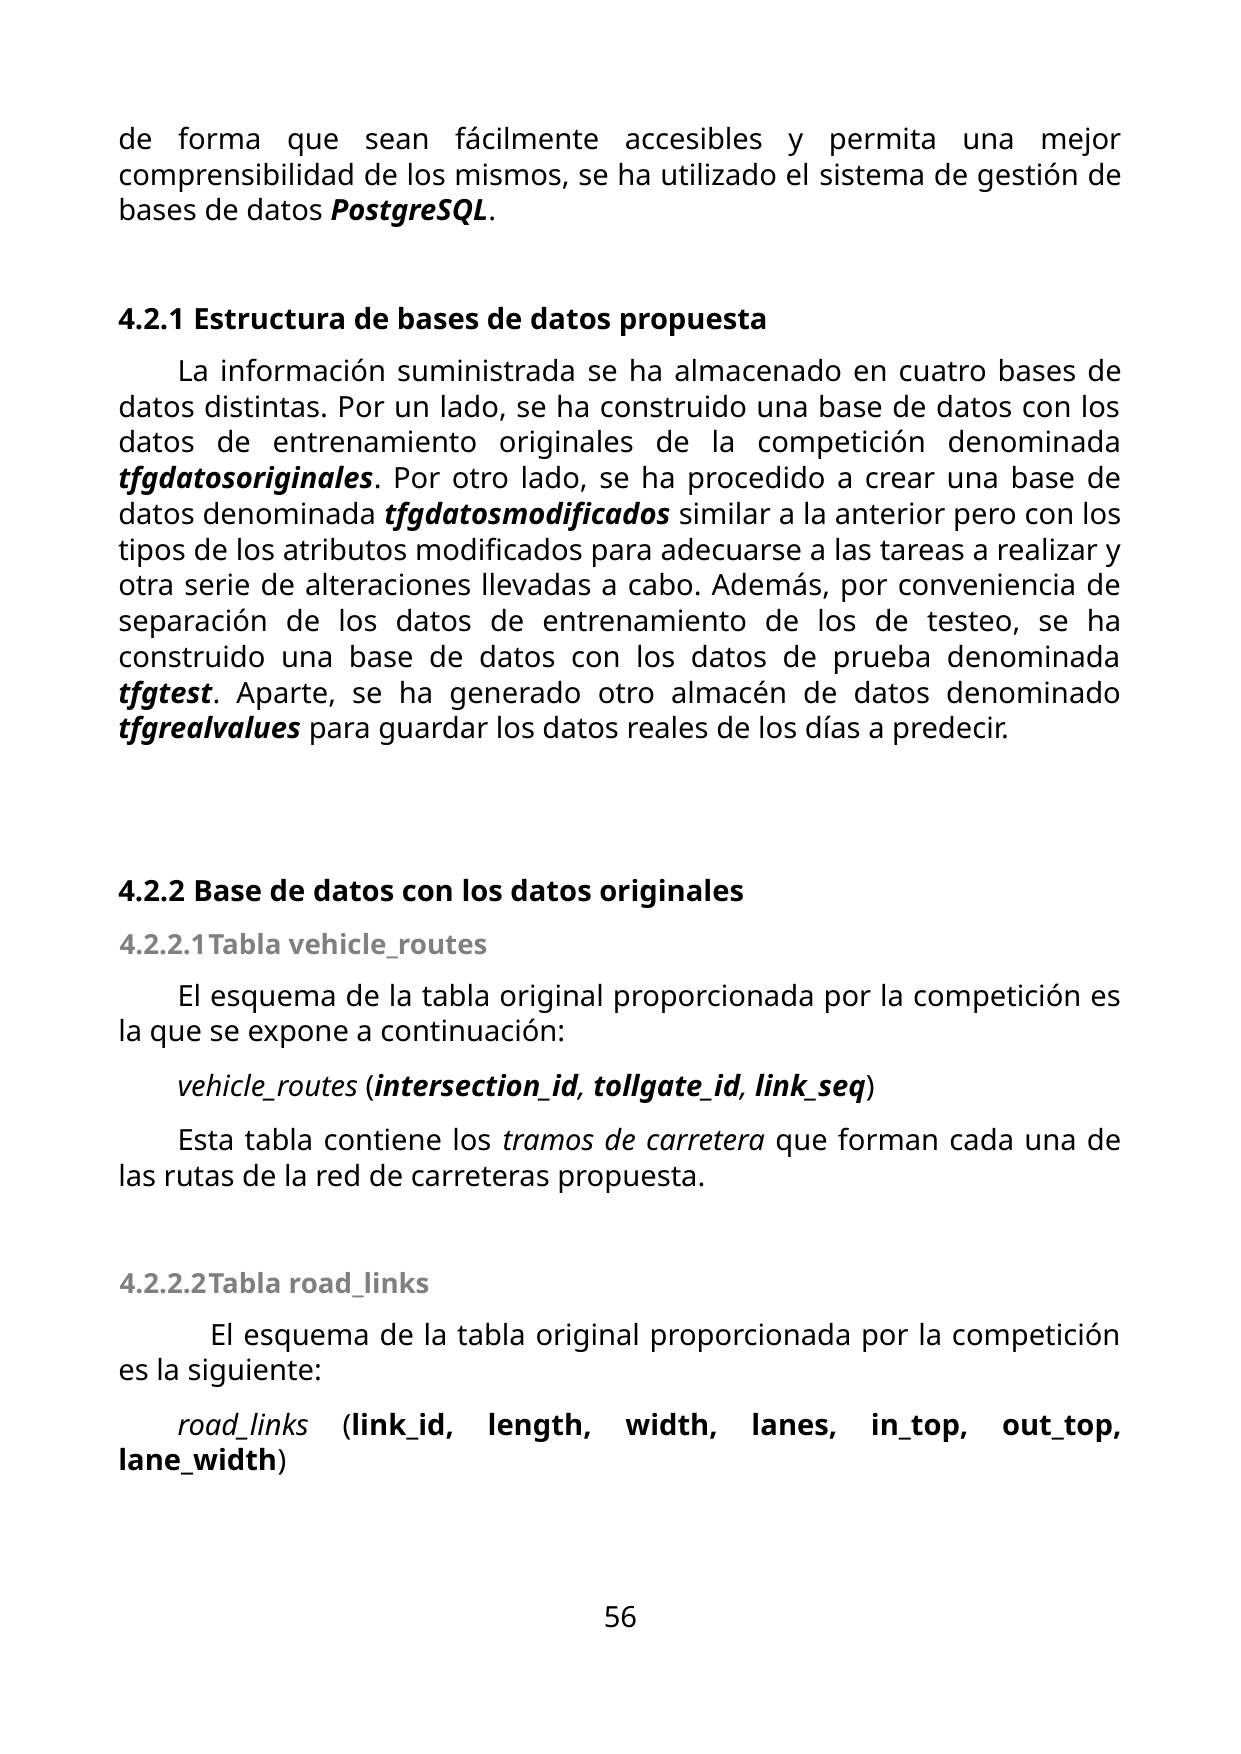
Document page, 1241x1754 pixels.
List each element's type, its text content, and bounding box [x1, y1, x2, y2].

text La información suministrada se ha almacenado en cuatro bases de datos distintas. Por un lado, se ha construido una base de datos con los datos de entrenamiento originales de la competición denominada tfgdatosoriginales. Por otro lado, se ha procedido a crear una base de datos denominada tfgdatosmodificados similar a la anterior pero con los tipos de los atributos modificados para adecuarse a las tareas a realizar y otra serie de alteraciones llevadas a cabo. Además, por conveniencia de separación de los datos de entrenamiento de los de testeo, se ha construido una base de datos con los datos de prueba denominada tfgtest. Aparte, se ha generado otro almacén de datos denominado tfgrealvalues para guardar los datos reales de los días a predecir. [118, 350, 1122, 747]
text vehicle_routes (intersection_id, tollgate_id, link_seq) [118, 1065, 1122, 1105]
subtitle Tabla road_links [119, 1264, 1122, 1301]
subtitle Estructura de bases de datos propuesta [118, 298, 1122, 338]
subtitle Tabla vehicle_routes [119, 925, 1122, 963]
text road_links (link_id, length, width, lanes, in_top, out_top, lane_width) [118, 1404, 1122, 1479]
text El esquema de la tabla original proporcionada por la competición es la siguiente: [118, 1314, 1122, 1389]
text Esta tabla contiene los tramos de carretera que forman cada una de las rutas de la red de carreteras propuesta. [118, 1119, 1122, 1195]
text El esquema de la tabla original proporcionada por la competición es la que se expone a continuación: [118, 975, 1122, 1050]
subtitle Base de datos con los datos originales [118, 870, 1122, 910]
text de forma que sean fácilmente accesibles y permita una mejor comprensibilidad de los mismos, se ha utilizado el sistema de gestión de bases de datos PostgreSQL. [118, 118, 1122, 229]
